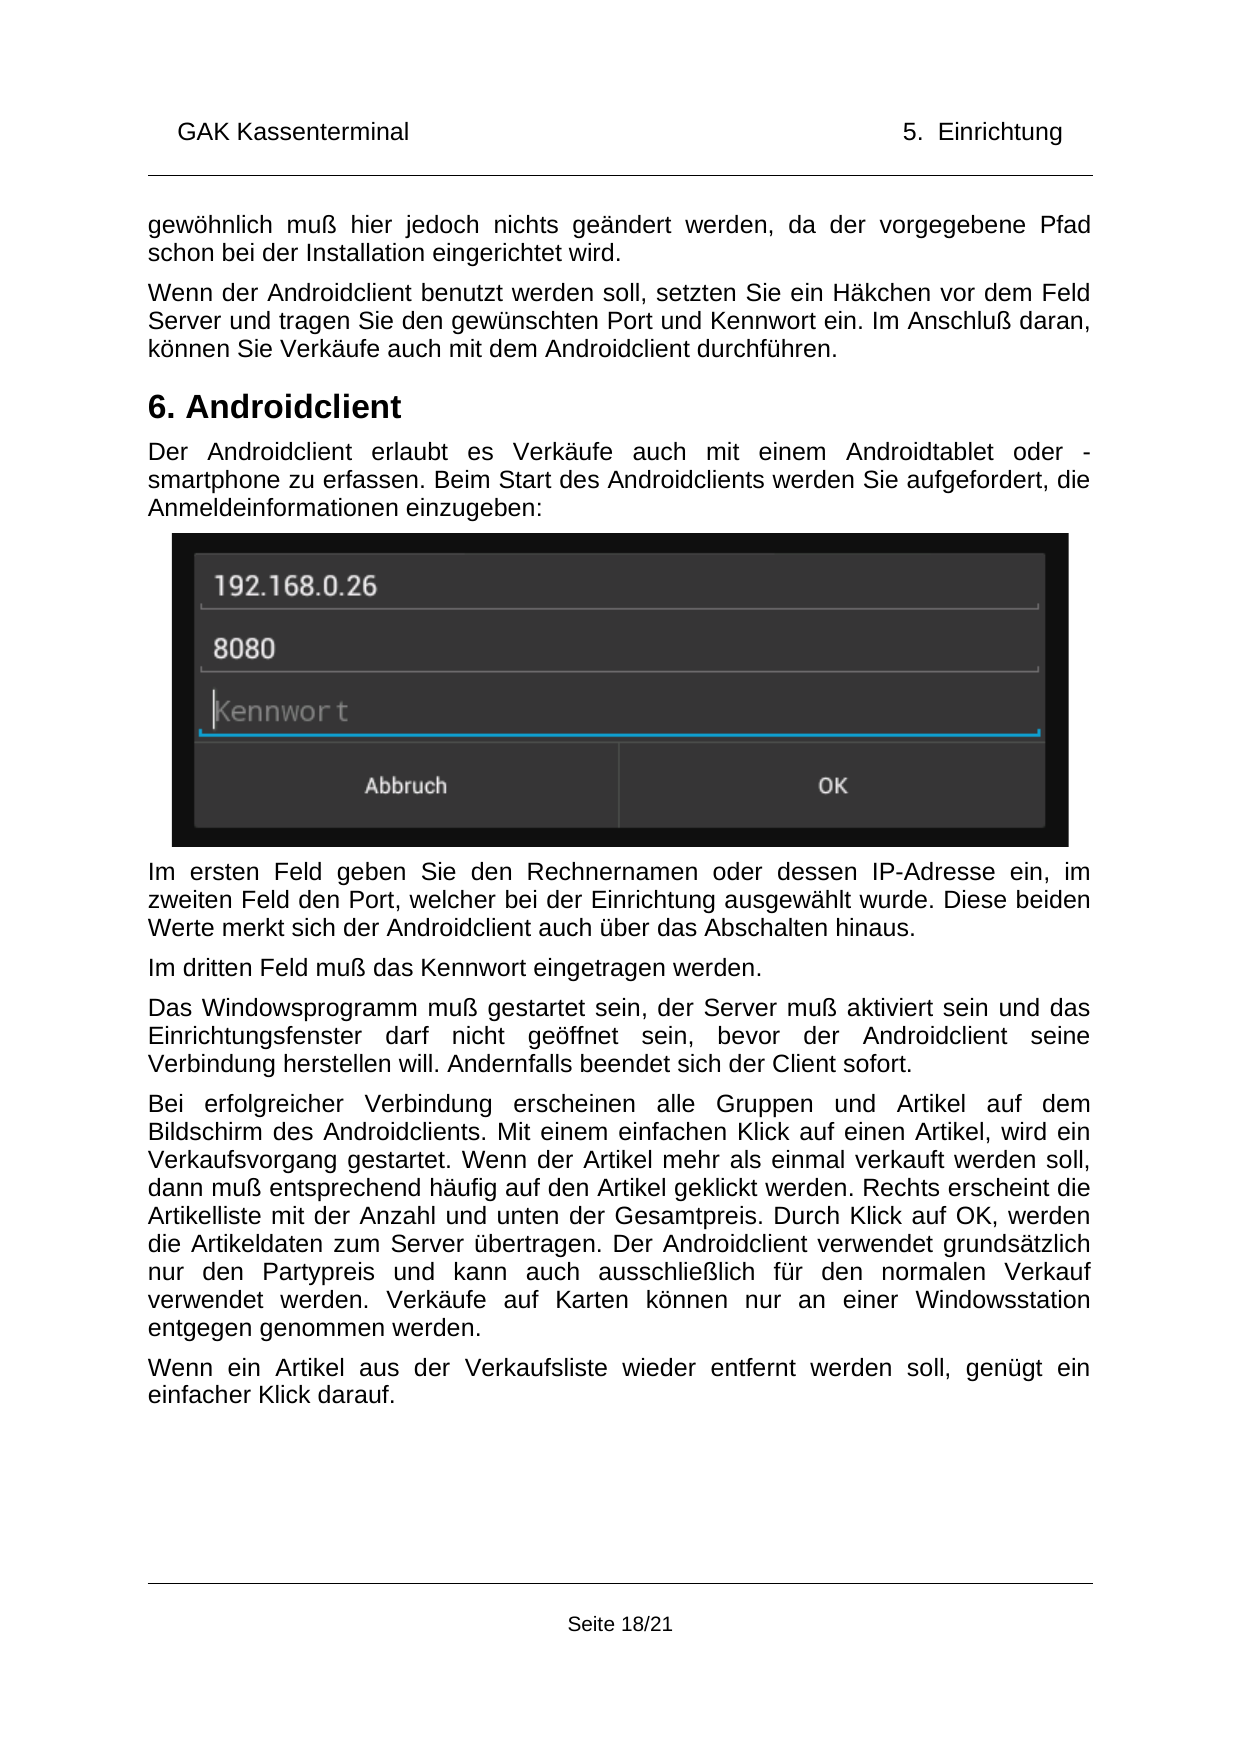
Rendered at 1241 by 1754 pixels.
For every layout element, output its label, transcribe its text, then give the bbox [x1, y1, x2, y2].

text gewöhnlich muß hier jedoch nichts geändert werden, da der vorgegebene Pfad schon bei der Installation eingerichtet wird. [148, 211, 1093, 267]
text Bei erfolgreicher Verbindung erscheinen alle Gruppen und Artikel auf dem Bildschirm des Androidclients. Mit einem einfachen Klick auf einen Artikel, wird ein Verkaufsvorgang gestartet. Wenn der Artikel mehr als einmal verkauft werden soll, dann muß entsprechend häufig auf den Artikel geklickt werden. Rechts erscheint die Artikelliste mit der Anzahl und unten der Gesamtpreis. Durch Klick auf OK, werden die Artikeldaten zum Server übertragen. Der Androidclient verwendet grundsätzlich nur den Partypreis und kann auch ausschließlich für den normalen Verkauf verwendet werden. Verkäufe auf Karten können nur an einer Windowsstation entgegen genommen werden. [148, 1089, 1093, 1342]
subtitle Androidclient [148, 388, 1093, 425]
text Wenn der Androidclient benutzt werden soll, setzten Sie ein Häkchen vor dem Feld Server und tragen Sie den gewünschten Port und Kennwort ein. Im Anschluß daran, können Sie Verkäufe auch mit dem Androidclient durchführen. [148, 279, 1093, 363]
text Im dritten Feld muß das Kennwort eingetragen werden. [148, 954, 1093, 982]
text Wenn ein Artikel aus der Verkaufsliste wieder entfernt werden soll, genügt ein einfacher Klick darauf. [148, 1353, 1093, 1409]
text Der Androidclient erlaubt es Verkäufe auch mit einem Androidtablet oder -smartphone zu erfassen. Beim Start des Androidclients werden Sie aufgefordert, die Anmeldeinformationen einzugeben: [148, 438, 1093, 522]
text Das Windowsprogramm muß gestartet sein, der Server muß aktiviert sein und das Einrichtungsfenster darf nicht geöffnet sein, bevor der Androidclient seine Verbindung herstellen will. Andernfalls beendet sich der Client sofort. [148, 994, 1093, 1078]
picture [171, 533, 1069, 847]
text Im ersten Feld geben Sie den Rechnernamen oder dessen IP-Adresse ein, im zweiten Feld den Port, welcher bei der Einrichtung ausgewählt wurde. Diese beiden Werte merkt sich der Androidclient auch über das Abschalten hinaus. [148, 858, 1093, 942]
